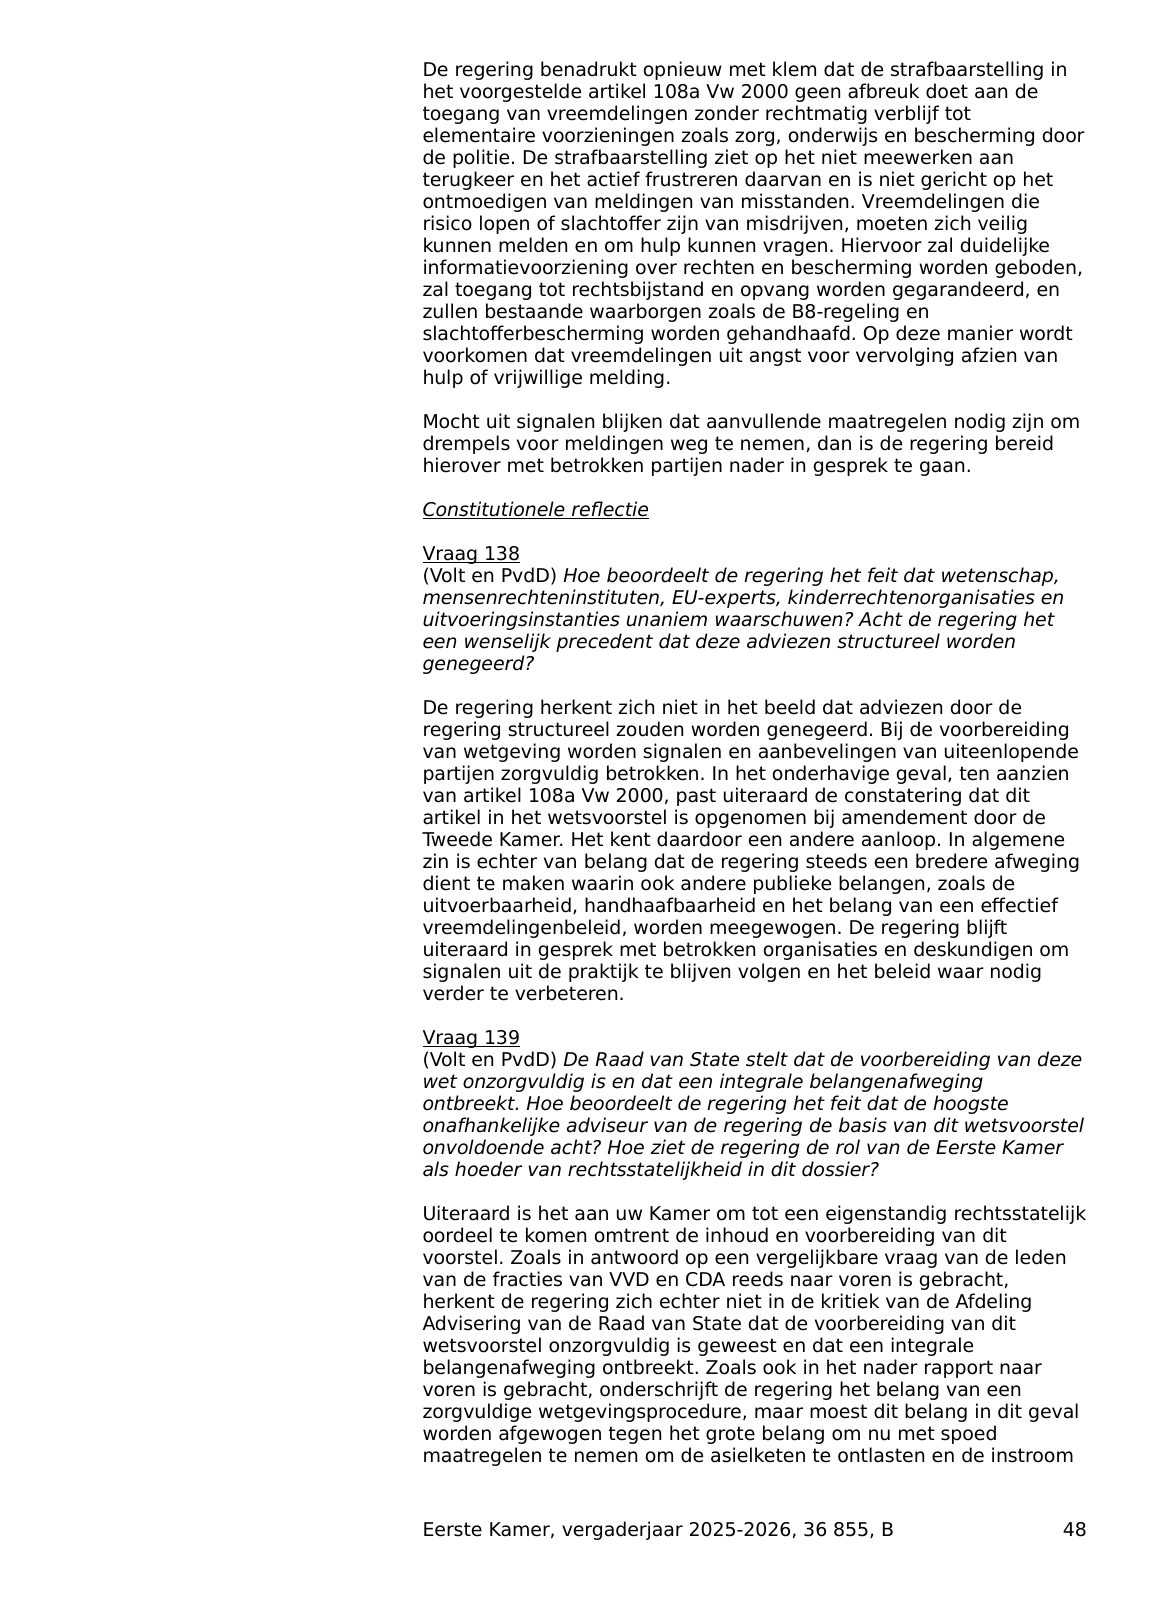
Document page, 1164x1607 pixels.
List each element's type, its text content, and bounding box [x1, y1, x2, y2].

text (Volt en PvdD) Hoe beoordeelt de regering het feit dat wetenschap, mensenrechteninstituten, EU-experts, kinderrechtenorganisaties en uitvoeringsinstanties unaniem waarschuwen? Acht de regering het een wenselijk precedent dat deze adviezen structureel worden genegeerd? [422, 565, 1087, 675]
text De regering benadrukt opnieuw met klem dat de strafbaarstelling in het voorgestelde artikel 108a Vw 2000 geen afbreuk doet aan de toegang van vreemdelingen zonder rechtmatig verblijf tot elementaire voorzieningen zoals zorg, onderwijs en bescherming door de politie. De strafbaarstelling ziet op het niet meewerken aan terugkeer en het actief frustreren daarvan en is niet gericht op het ontmoedigen van meldingen van misstanden. Vreemdelingen die risico lopen of slachtoffer zijn van misdrijven, moeten zich veilig kunnen melden en om hulp kunnen vragen. Hiervoor zal duidelijke informatievoorziening over rechten en bescherming worden geboden, zal toegang tot rechtsbijstand en opvang worden gegarandeerd, en zullen bestaande waarborgen zoals de B8-regeling en slachtofferbescherming worden gehandhaafd. Op deze manier wordt voorkomen dat vreemdelingen uit angst voor vervolging afzien van hulp of vrijwillige melding. [422, 59, 1087, 389]
text (Volt en PvdD) De Raad van State stelt dat de voorbereiding van deze wet onzorgvuldig is en dat een integrale belangenafweging ontbreekt. Hoe beoordeelt de regering het feit dat de hoogste onafhankelijke adviseur van de regering de basis van dit wetsvoorstel onvoldoende acht? Hoe ziet de regering de rol van de Eerste Kamer als hoeder van rechtsstatelijkheid in dit dossier? [422, 1049, 1087, 1181]
text Vraag 138 [422, 543, 1087, 565]
text De regering herkent zich niet in het beeld dat adviezen door de regering structureel zouden worden genegeerd. Bij de voorbereiding van wetgeving worden signalen en aanbevelingen van uiteenlopende partijen zorgvuldig betrokken. In het onderhavige geval, ten aanzien van artikel 108a Vw 2000, past uiteraard de constatering dat dit artikel in het wetsvoorstel is opgenomen bij amendement door de Tweede Kamer. Het kent daardoor een andere aanloop. In algemene zin is echter van belang dat de regering steeds een bredere afweging dient te maken waarin ook andere publieke belangen, zoals de uitvoerbaarheid, handhaafbaarheid en het belang van een effectief vreemdelingenbeleid, worden meegewogen. De regering blijft uiteraard in gesprek met betrokken organisaties en deskundigen om signalen uit de praktijk te blijven volgen en het beleid waar nodig verder te verbeteren. [422, 697, 1087, 1005]
text Uiteraard is het aan uw Kamer om tot een eigenstandig rechtsstatelijk oordeel te komen omtrent de inhoud en voorbereiding van dit voorstel. Zoals in antwoord op een vergelijkbare vraag van de leden van de fracties van VVD en CDA reeds naar voren is gebracht, herkent de regering zich echter niet in de kritiek van de Afdeling Advisering van de Raad van State dat de voorbereiding van dit wetsvoorstel onzorgvuldig is geweest en dat een integrale belangenafweging ontbreekt. Zoals ook in het nader rapport naar voren is gebracht, onderschrijft de regering het belang van een zorgvuldige wetgevingsprocedure, maar moest dit belang in dit geval worden afgewogen tegen het grote belang om nu met spoed maatregelen te nemen om de asielketen te ontlasten en de instroom [422, 1203, 1087, 1467]
text Vraag 139 [422, 1027, 1087, 1049]
subtitle Constitutionele reflectie [422, 499, 1087, 521]
text Mocht uit signalen blijken dat aanvullende maatregelen nodig zijn om drempels voor meldingen weg te nemen, dan is de regering bereid hierover met betrokken partijen nader in gesprek te gaan. [422, 411, 1087, 477]
